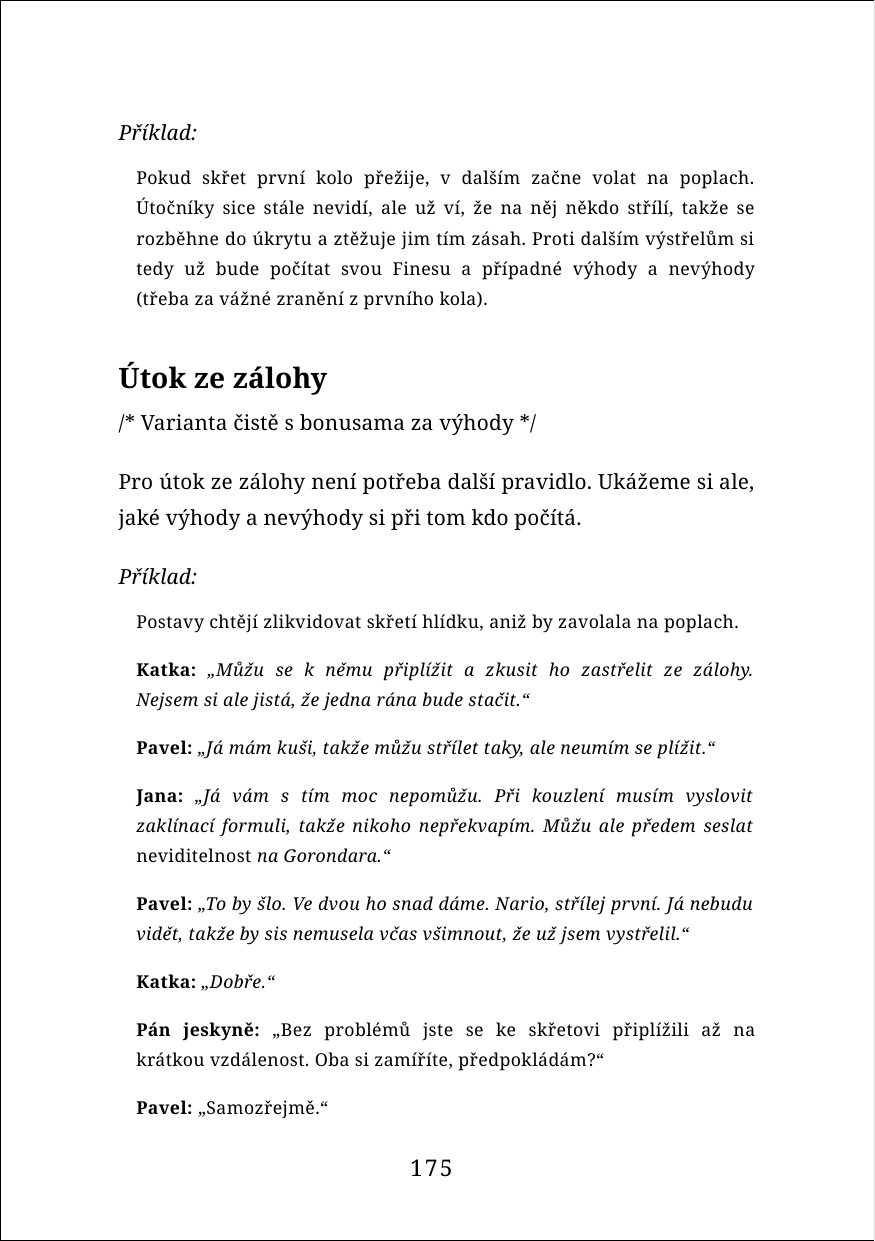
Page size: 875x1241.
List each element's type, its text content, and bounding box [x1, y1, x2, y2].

text Příklad: [118, 562, 756, 590]
text Katka: „Dobře.“ [136, 969, 756, 994]
text Pro útok ze zálohy není potřeba další pravidlo. Ukážeme si ale, jaké výhody a nevýhody si při tom kdo počítá. [118, 467, 756, 531]
text /* Varianta čistě s bonusama za výhody */ [118, 408, 756, 436]
text Příklad: [118, 118, 756, 147]
text Jana: „Já vám s tím moc nepomůžu. Při kouzlení musím vyslovit zaklínací formuli, takže nikoho nepřekvapím. Můžu ale předem seslat neviditelnost na Gorondara.“ [136, 783, 756, 868]
text Pokud skřet první kolo přežije, v dalším začne volat na poplach. Útočníky sice stále nevidí, ale už ví, že na něj někdo střílí, takže se rozběhne do úkrytu a ztěžuje jim tím zásah. Proti dalším výstřelům si tedy už bude počítat svou Finesu a případné výhody a nevýhody (třeba za vážné zranění z prvního kola). [136, 166, 756, 311]
subtitle Útok ze zálohy [118, 358, 756, 396]
text Pavel: „Já mám kuši, takže můžu střílet taky, ale neumím se plížit.“ [136, 735, 756, 759]
text Pavel: „Samozřejmě.“ [136, 1096, 756, 1120]
text Katka: „Můžu se k němu připlížit a zkusit ho zastřelit ze zálohy. Nejsem si ale jistá, že jedna rána bude stačit.“ [136, 657, 756, 711]
text Pán jeskyně: „Bez problémů jste se ke skřetovi připlížili až na krátkou vzdálenost. Oba si zamíříte, předpokládám?“ [136, 1017, 756, 1072]
text Postavy chtějí zlikvidovat skřetí hlídku, aniž by zavolala na poplach. [136, 609, 756, 633]
text Pavel: „To by šlo. Ve dvou ho snad dáme. Nario, střílej první. Já nebudu vidět, takže by sis nemusela včas všimnout, že už jsem vystřelil.“ [136, 891, 756, 946]
